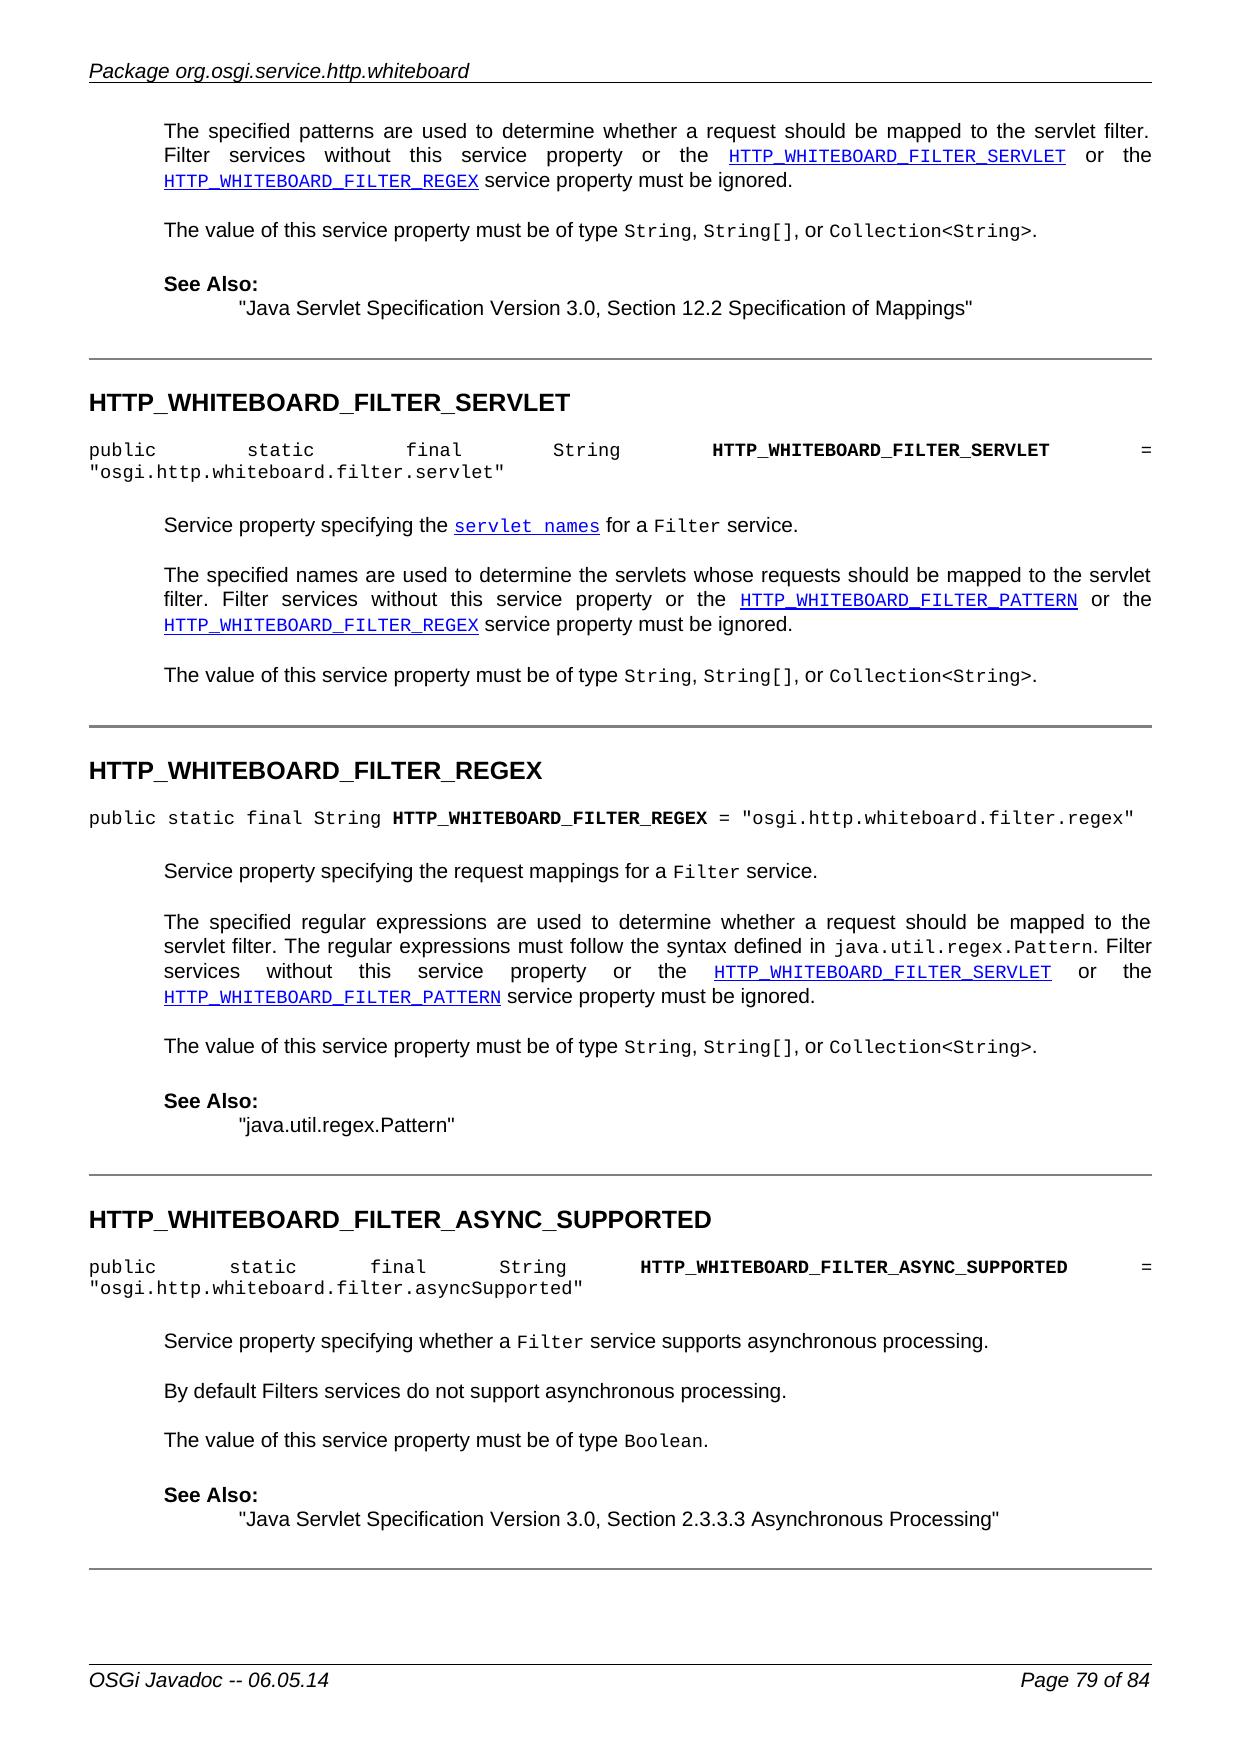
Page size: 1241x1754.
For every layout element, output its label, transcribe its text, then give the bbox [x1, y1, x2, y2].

subtitle HTTP_WHITEBOARD_FILTER_ASYNC_SUPPORTED [88, 1204, 1152, 1233]
text public static final String HTTP_WHITEBOARD_FILTER_REGEX = "osgi.http.whiteboard.filter.regex" [88, 809, 1152, 830]
subtitle HTTP_WHITEBOARD_FILTER_REGEX [88, 756, 1152, 785]
text The specified regular expressions are used to determine whether a request should be mapped to the servlet filter. The regular expressions must follow the syntax defined in java.util.regex.Pattern. Filter services without this service property or the HTTP_WHITEBOARD_FILTER_SERVLET or the HTTP_WHITEBOARD_FILTER_PATTERN service property must be ignored. [163, 909, 1152, 1009]
text The specified names are used to determine the servlets whose requests should be mapped to the servlet filter. Filter services without this service property or the HTTP_WHITEBOARD_FILTER_PATTERN or the HTTP_WHITEBOARD_FILTER_REGEX service property must be ignored. [163, 563, 1152, 637]
subtitle HTTP_WHITEBOARD_FILTER_SERVLET [88, 388, 1152, 417]
text "Java Servlet Specification Version 3.0, Section 2.3.3.3 Asynchronous Processing" [238, 1507, 1152, 1531]
text public static final String HTTP_WHITEBOARD_FILTER_SERVLET = "osgi.http.whiteboard.filter.servlet" [88, 441, 1152, 484]
text The specified patterns are used to determine whether a request should be mapped to the servlet filter. Filter services without this service property or the HTTP_WHITEBOARD_FILTER_SERVLET or the HTTP_WHITEBOARD_FILTER_REGEX service property must be ignored. [163, 118, 1152, 193]
text Service property specifying whether a Filter service supports asynchronous processing. [163, 1329, 1152, 1354]
text The value of this service property must be of type String, String[], or Collection<String>. [163, 662, 1152, 688]
text The value of this service property must be of type Boolean. [163, 1428, 1152, 1453]
text public static final String HTTP_WHITEBOARD_FILTER_ASYNC_SUPPORTED = "osgi.http.whiteboard.filter.asyncSupported" [88, 1257, 1152, 1300]
text Service property specifying the request mappings for a Filter service. [163, 859, 1152, 884]
text See Also: [163, 1088, 1152, 1112]
text "Java Servlet Specification Version 3.0, Section 12.2 Specification of Mappings" [238, 296, 1152, 320]
text The value of this service property must be of type String, String[], or Collection<String>. [163, 1034, 1152, 1059]
text Service property specifying the servlet names for a Filter service. [163, 513, 1152, 538]
text "java.util.regex.Pattern" [238, 1112, 1152, 1136]
text By default Filters services do not support asynchronous processing. [163, 1379, 1152, 1403]
text The value of this service property must be of type String, String[], or Collection<String>. [163, 218, 1152, 243]
text See Also: [163, 1483, 1152, 1507]
text See Also: [163, 272, 1152, 296]
